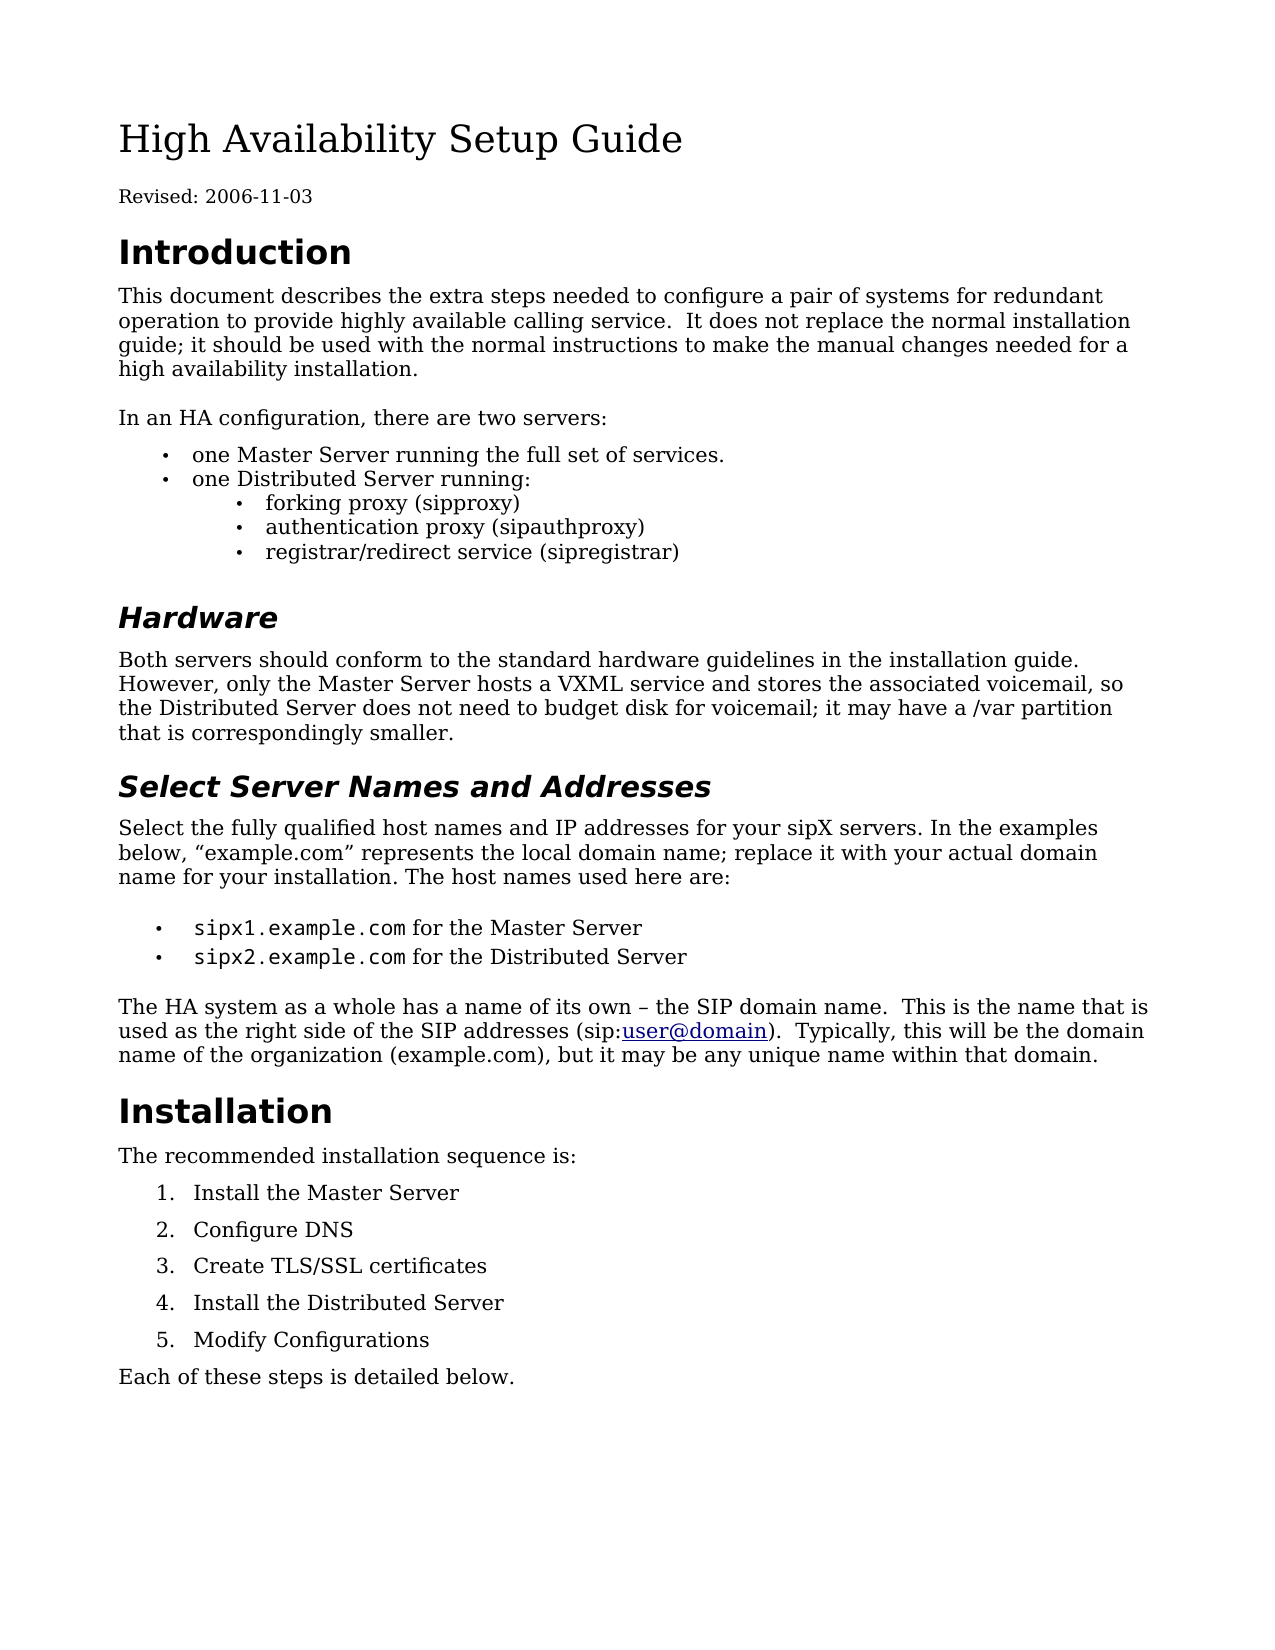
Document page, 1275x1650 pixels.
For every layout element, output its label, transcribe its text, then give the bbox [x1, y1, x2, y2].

text The recommended installation sequence is: [118, 1144, 1157, 1168]
text Select the fully qualified host names and IP addresses for your sipX servers. In the examples below, “example.com” represents the local domain name; replace it with your actual domain name for your installation. The host names used here are: [118, 816, 1157, 889]
text Both servers should conform to the standard hardware guidelines in the installation guide. However, only the Master Server hosts a VXML service and stores the associated voicemail, so the Distributed Server does not need to budget disk for voicemail; it may have a /var partition that is correspondingly smaller. [118, 648, 1157, 745]
subtitle Introduction [118, 233, 1157, 272]
text High Availability Setup Guide [118, 118, 1157, 162]
list Install the Master Server [156, 1181, 1157, 1205]
list registrar/redirect service (sipregistrar) [236, 540, 1157, 564]
list authentication proxy (sipauthproxy) [236, 515, 1157, 540]
subtitle Installation [118, 1092, 1157, 1132]
text Revised: 2006-11-03 [118, 186, 1157, 208]
text In an HA configuration, there are two servers: [118, 406, 1157, 430]
subtitle Hardware [118, 601, 1157, 635]
text This document describes the extra steps needed to configure a pair of systems for redundant operation to provide highly available calling service. It does not replace the normal installation guide; it should be used with the normal instructions to make the manual changes needed for a high availability installation. [118, 284, 1157, 382]
list Configure DNS [156, 1218, 1157, 1242]
text Each of these steps is detailed below. [118, 1365, 1157, 1389]
text The HA system as a whole has a name of its own – the SIP domain name. This is the name that is used as the right side of the SIP addresses (sip:user@domain). Typically, this will be the domain name of the organization (example.com), but it may be any unique name within that domain. [118, 995, 1157, 1067]
list one Distributed Server running: [162, 467, 1157, 491]
list Modify Configurations [156, 1328, 1157, 1352]
subtitle Select Server Names and Addresses [118, 770, 1157, 804]
list Install the Distributed Server [156, 1291, 1157, 1315]
list sipx1.example.com for the Master Server [156, 913, 1157, 942]
list sipx2.example.com for the Distributed Server [156, 942, 1157, 970]
list one Master Server running the full set of services. [162, 443, 1157, 467]
list forking proxy (sipproxy) [236, 491, 1157, 515]
list Create TLS/SSL certificates [156, 1254, 1157, 1279]
